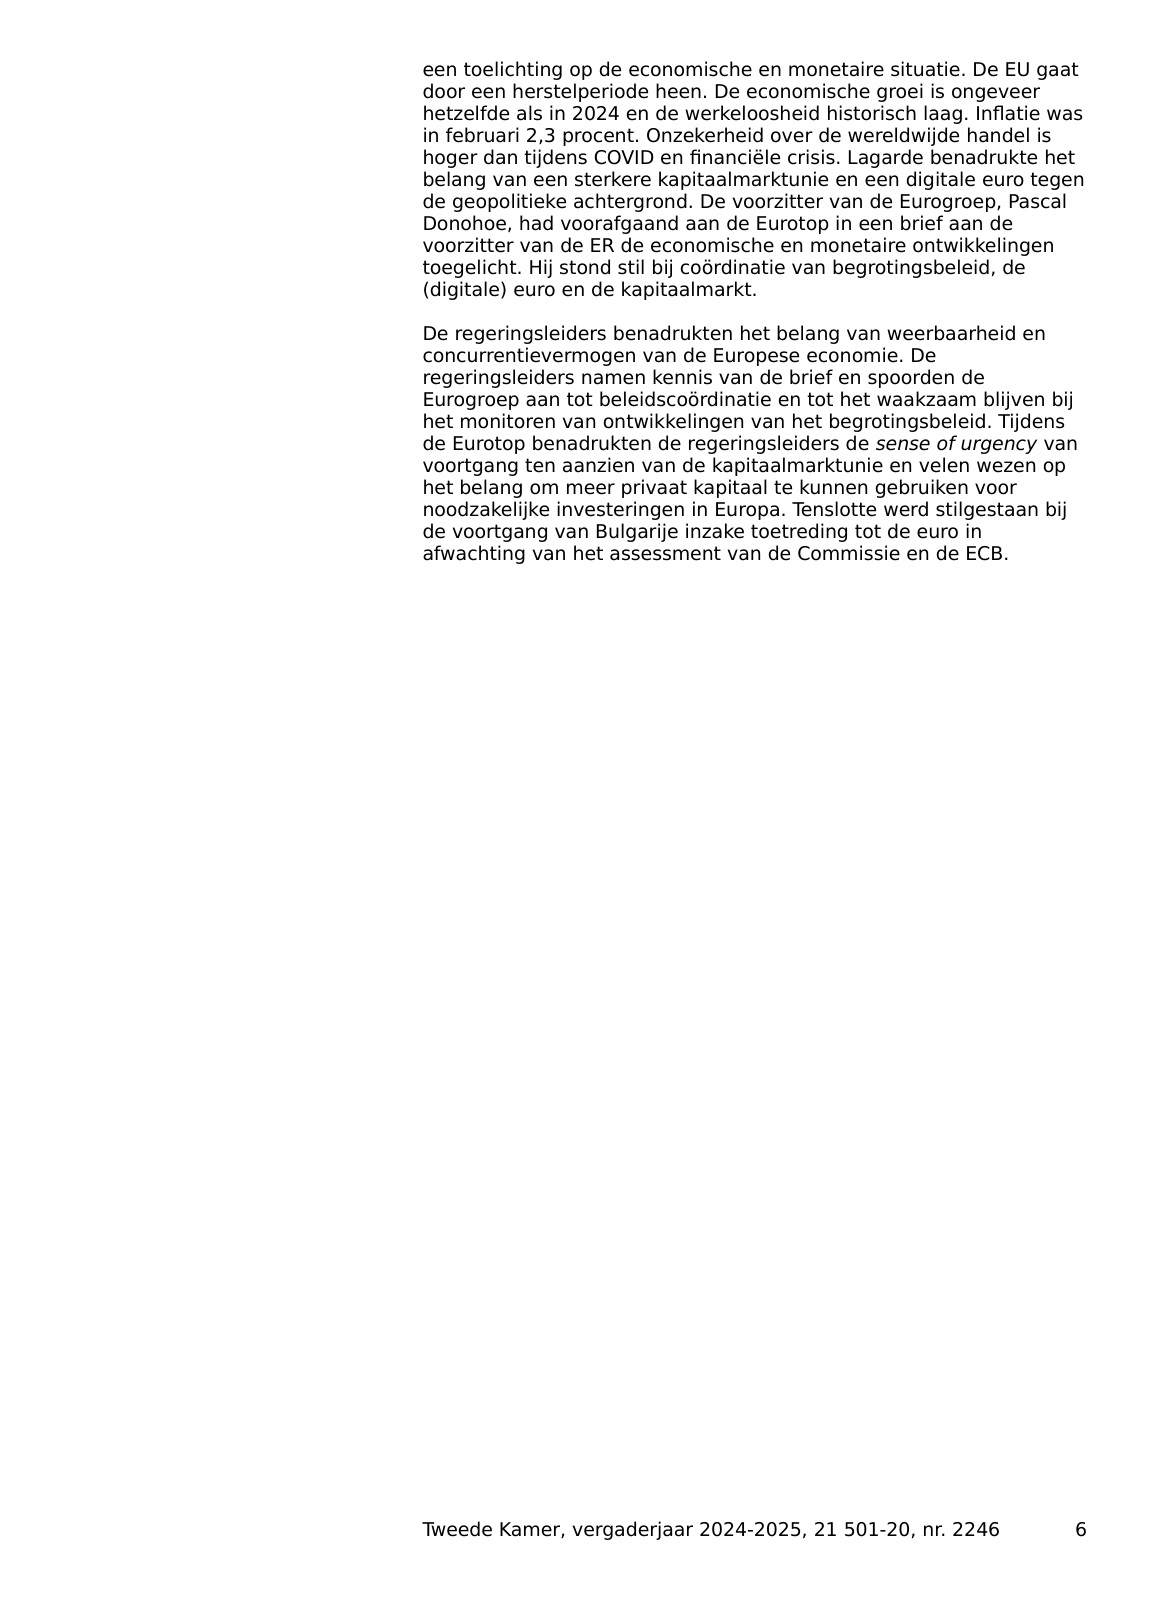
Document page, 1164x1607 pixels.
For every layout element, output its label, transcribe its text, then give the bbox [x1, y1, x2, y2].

text een toelichting op de economische en monetaire situatie. De EU gaat door een herstelperiode heen. De economische groei is ongeveer hetzelfde als in 2024 en de werkeloosheid historisch laag. Inflatie was in februari 2,3 procent. Onzekerheid over de wereldwijde handel is hoger dan tijdens COVID en financiële crisis. Lagarde benadrukte het belang van een sterkere kapitaalmarktunie en een digitale euro tegen de geopolitieke achtergrond. De voorzitter van de Eurogroep, Pascal Donohoe, had voorafgaand aan de Eurotop in een brief aan de voorzitter van de ER de economische en monetaire ontwikkelingen toegelicht. Hij stond stil bij coördinatie van begrotingsbeleid, de (digitale) euro en de kapitaalmarkt. [422, 59, 1087, 301]
text De regeringsleiders benadrukten het belang van weerbaarheid en concurrentievermogen van de Europese economie. De regeringsleiders namen kennis van de brief en spoorden de Eurogroep aan tot beleidscoördinatie en tot het waakzaam blijven bij het monitoren van ontwikkelingen van het begrotingsbeleid. Tijdens de Eurotop benadrukten de regeringsleiders de sense of urgency van voortgang ten aanzien van de kapitaalmarktunie en velen wezen op het belang om meer privaat kapitaal te kunnen gebruiken voor noodzakelijke investeringen in Europa. Tenslotte werd stilgestaan bij de voortgang van Bulgarije inzake toetreding tot de euro in afwachting van het assessment van de Commissie en de ECB. [422, 323, 1087, 565]
